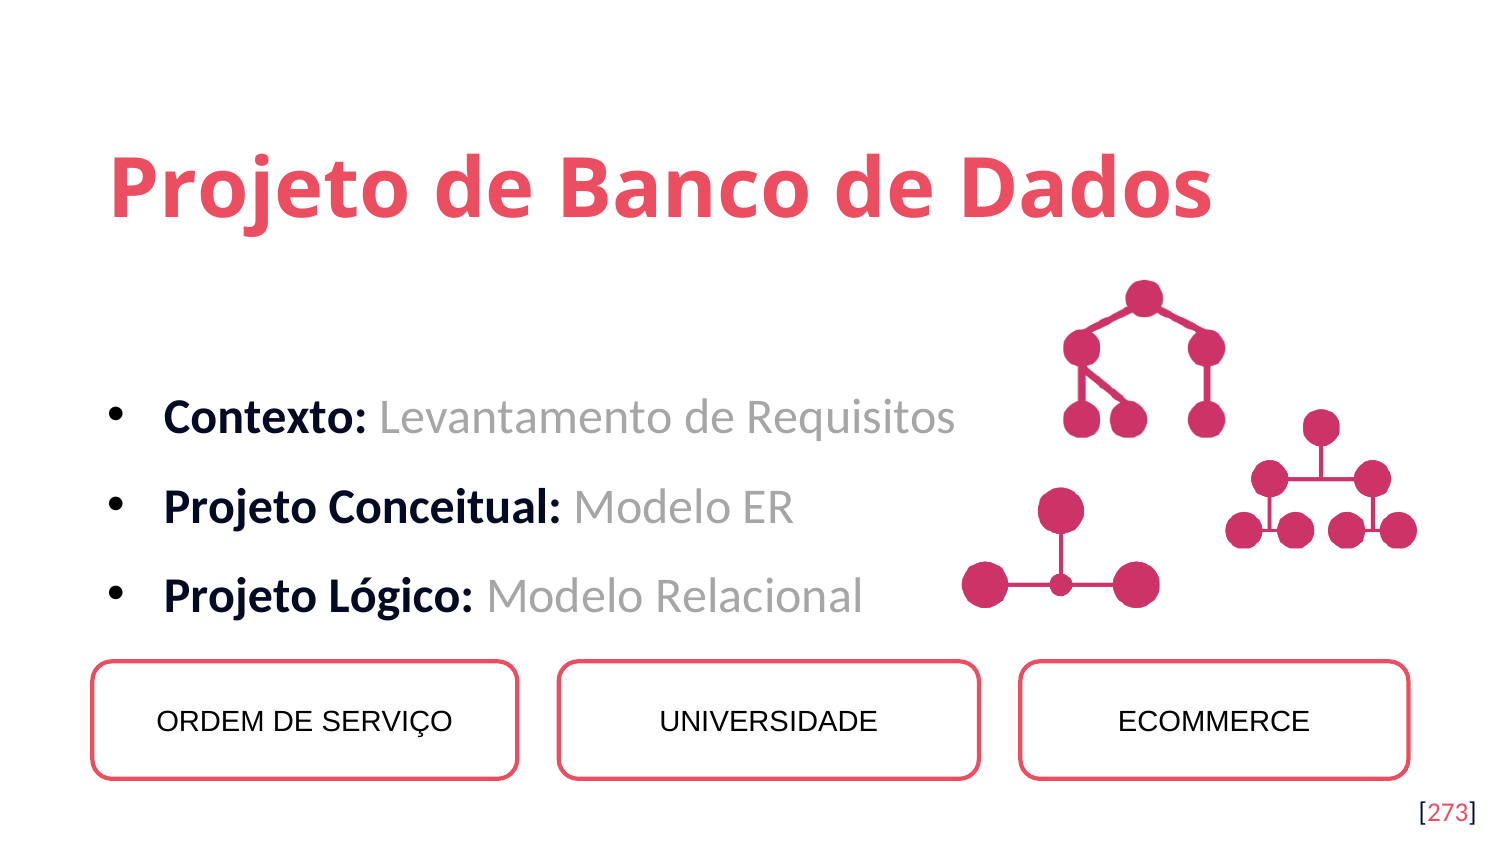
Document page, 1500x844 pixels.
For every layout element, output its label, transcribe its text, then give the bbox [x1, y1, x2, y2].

text_box Contexto: Levantamento de Requisitos Projeto Conceitual: Modelo ER Projeto Lógico: Modelo Relacional [92, 242, 1016, 755]
text_box ORDEM DE SERVIÇO [92, 661, 518, 779]
text_box UNIVERSIDADE [558, 661, 979, 779]
text_box Projeto de Banco de Dados [92, 104, 1408, 243]
slide_number [273] [1403, 779, 1494, 844]
picture [1016, 270, 1423, 625]
text_box ECOMMERCE [1020, 661, 1409, 779]
